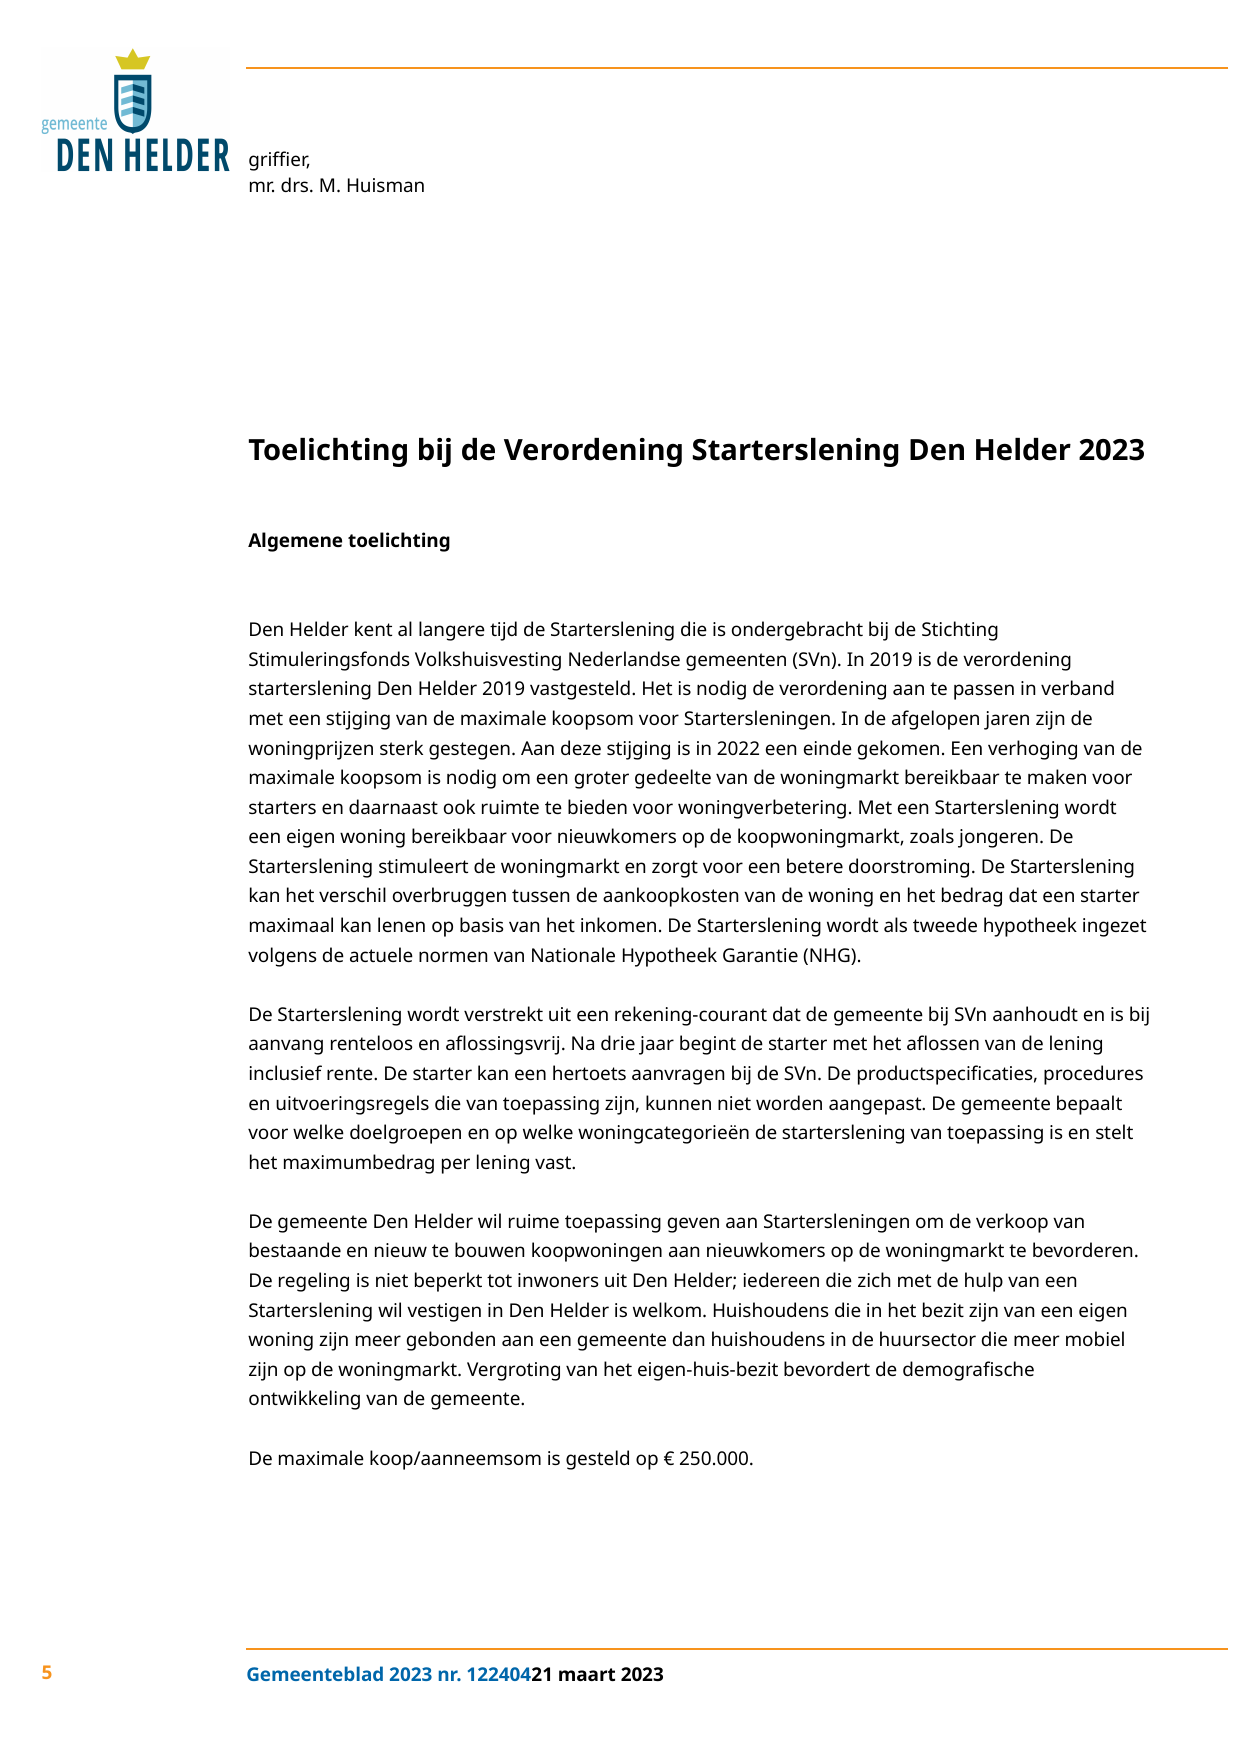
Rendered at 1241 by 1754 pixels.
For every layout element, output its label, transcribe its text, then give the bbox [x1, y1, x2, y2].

text De Starterslening wordt verstrekt uit een rekening-courant dat de gemeente bij SVn aanhoudt en is bij aanvang renteloos en aflossingsvrij. Na drie jaar begint de starter met het aflossen van de lening inclusief rente. De starter kan een hertoets aanvragen bij de SVn. De productspecificaties, procedures en uitvoeringsregels die van toepassing zijn, kunnen niet worden aangepast. De gemeente bepaalt voor welke doelgroepen en op welke woningcategorieën de starterslening van toepassing is en stelt het maximumbedrag per lening vast. [248, 1001, 1152, 1175]
text mr. drs. M. Huisman [248, 172, 1152, 198]
picture [41, 47, 231, 172]
picture [182, 144, 187, 165]
picture [63, 144, 68, 165]
text griffier, [248, 146, 1152, 172]
text Algemene toelichting [248, 528, 1152, 553]
text Toelichting bij de Verordening Starterslening Den Helder 2023 [248, 429, 1152, 469]
text De gemeente Den Helder wil ruime toepassing geven aan Startersleningen om de verkoop van bestaande en nieuw te bouwen koopwoningen aan nieuwkomers op de woningmarkt te bevorderen. De regeling is niet beperkt tot inwoners uit Den Helder; iedereen die zich met de hulp van een Starterslening wil vestigen in Den Helder is welkom. Huishoudens die in het bezit zijn van een eigen woning zijn meer gebonden aan een gemeente dan huishoudens in de huursector die meer mobiel zijn op de woningmarkt. Vergroting van het eigen-huis-bezit bevordert de demografische ontwikkeling van de gemeente. [248, 1208, 1152, 1411]
picture [130, 157, 135, 172]
picture [220, 160, 224, 172]
text Den Helder kent al langere tijd de Starterslening die is ondergebracht bij de Stichting Stimuleringsfonds Volkshuisvesting Nederlandse gemeenten (SVn). In 2019 is de verordening starterslening Den Helder 2019 vastgesteld. Het is nodig de verordening aan te passen in verband met een stijging van de maximale koopsom voor Startersleningen. In de afgelopen jaren zijn de woningprijzen sterk gestegen. Aan deze stijging is in 2022 een einde gekomen. Een verhoging van de maximale koopsom is nodig om een groter gedeelte van de woningmarkt bereikbaar te maken voor starters en daarnaast ook ruimte te bieden voor woningverbetering. Met een Starterslening wordt een eigen woning bereikbaar voor nieuwkomers op de koopwoningmarkt, zoals jongeren. De Starterslening stimuleert de woningmarkt en zorgt voor een betere doorstroming. De Starterslening kan het verschil overbruggen tussen de aankoopkosten van de woning en het bedrag dat een starter maximaal kan lenen op basis van het inkomen. De Starterslening wordt als tweede hypotheek ingezet volgens de actuele normen van Nationale Hypotheek Garantie (NHG). [248, 616, 1152, 968]
text De maximale koop/aanneemsom is gesteld op € 250.000. [248, 1445, 1152, 1471]
picture [100, 154, 106, 172]
